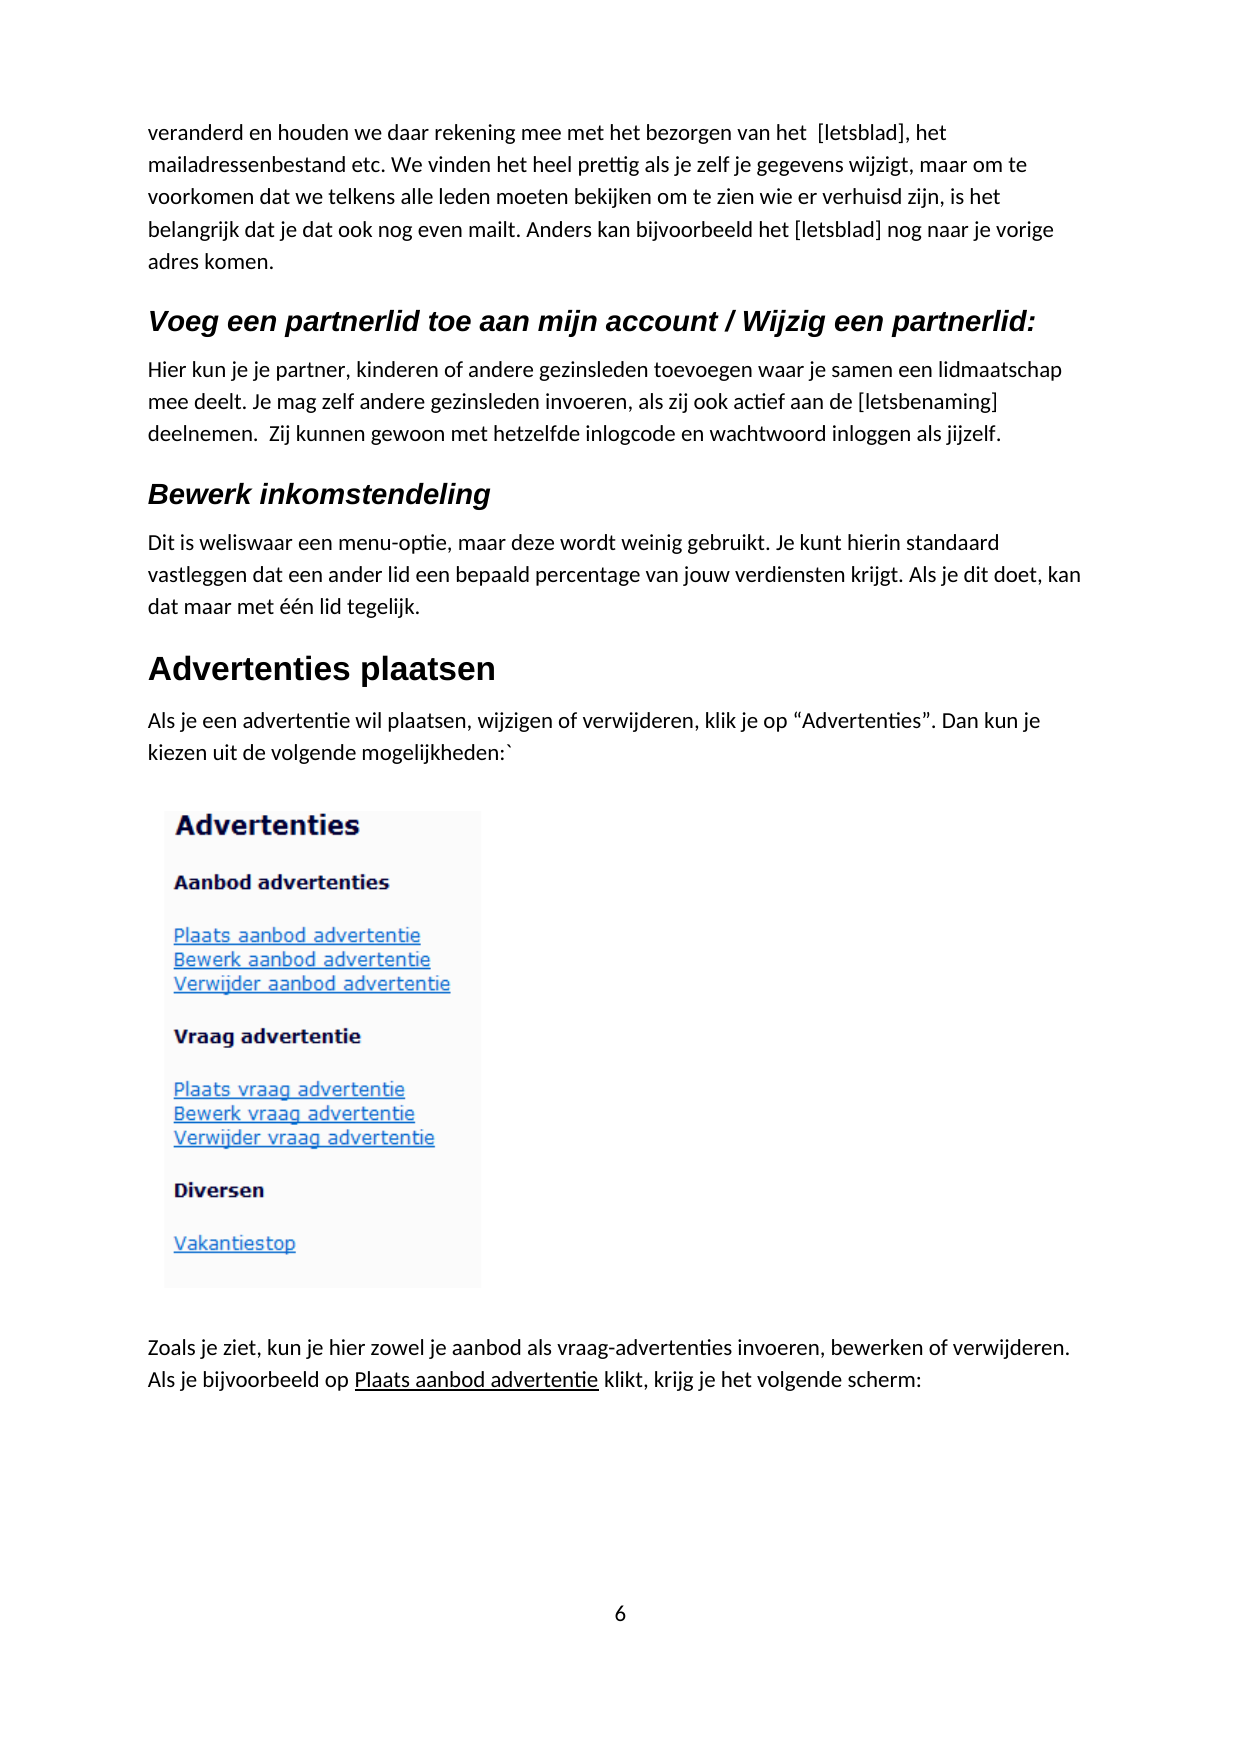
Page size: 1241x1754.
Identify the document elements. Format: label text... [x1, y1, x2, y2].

subtitle Advertenties plaatsen [148, 649, 1092, 688]
picture [164, 811, 482, 1288]
text Dit is weliswaar een menu-optie, maar deze wordt weinig gebruikt. Je kunt hierin standaard vastleggen dat een ander lid een bepaald percentage van jouw verdiensten krijgt. Als je dit doet, kan dat maar met één lid tegelijk. [148, 528, 1092, 620]
text Zoals je ziet, kun je hier zowel je aanbod als vraag-advertenties invoeren, bewerken of verwijderen. Als je bijvoorbeeld op Plaats aanbod advertentie klikt, krijg je het volgende scherm: [148, 1333, 1092, 1393]
subtitle Bewerk inkomstendeling [148, 477, 1092, 510]
text Hier kun je je partner, kinderen of andere gezinsleden toevoegen waar je samen een lidmaatschap mee deelt. Je mag zelf andere gezinsleden invoeren, als zij ook actief aan de [letsbenaming] deelnemen. Zij kunnen gewoon met hetzelfde inlogcode en wachtwoord inloggen als jijzelf. [148, 355, 1092, 447]
text veranderd en houden we daar rekening mee met het bezorgen van het [letsblad], het mailadressenbestand etc. We vinden het heel prettig als je zelf je gegevens wijzigt, maar om te voorkomen dat we telkens alle leden moeten bekijken om te zien wie er verhuisd zijn, is het belangrijk dat je dat ook nog even mailt. Anders kan bijvoorbeeld het [letsblad] nog naar je vorige adres komen. [148, 118, 1092, 275]
subtitle Voeg een partnerlid toe aan mijn account / Wijzig een partnerlid: [148, 304, 1092, 338]
text Als je een advertentie wil plaatsen, wijzigen of verwijderen, klik je op “Advertenties”. Dan kun je kiezen uit de volgende mogelijkheden:` [148, 706, 1092, 766]
